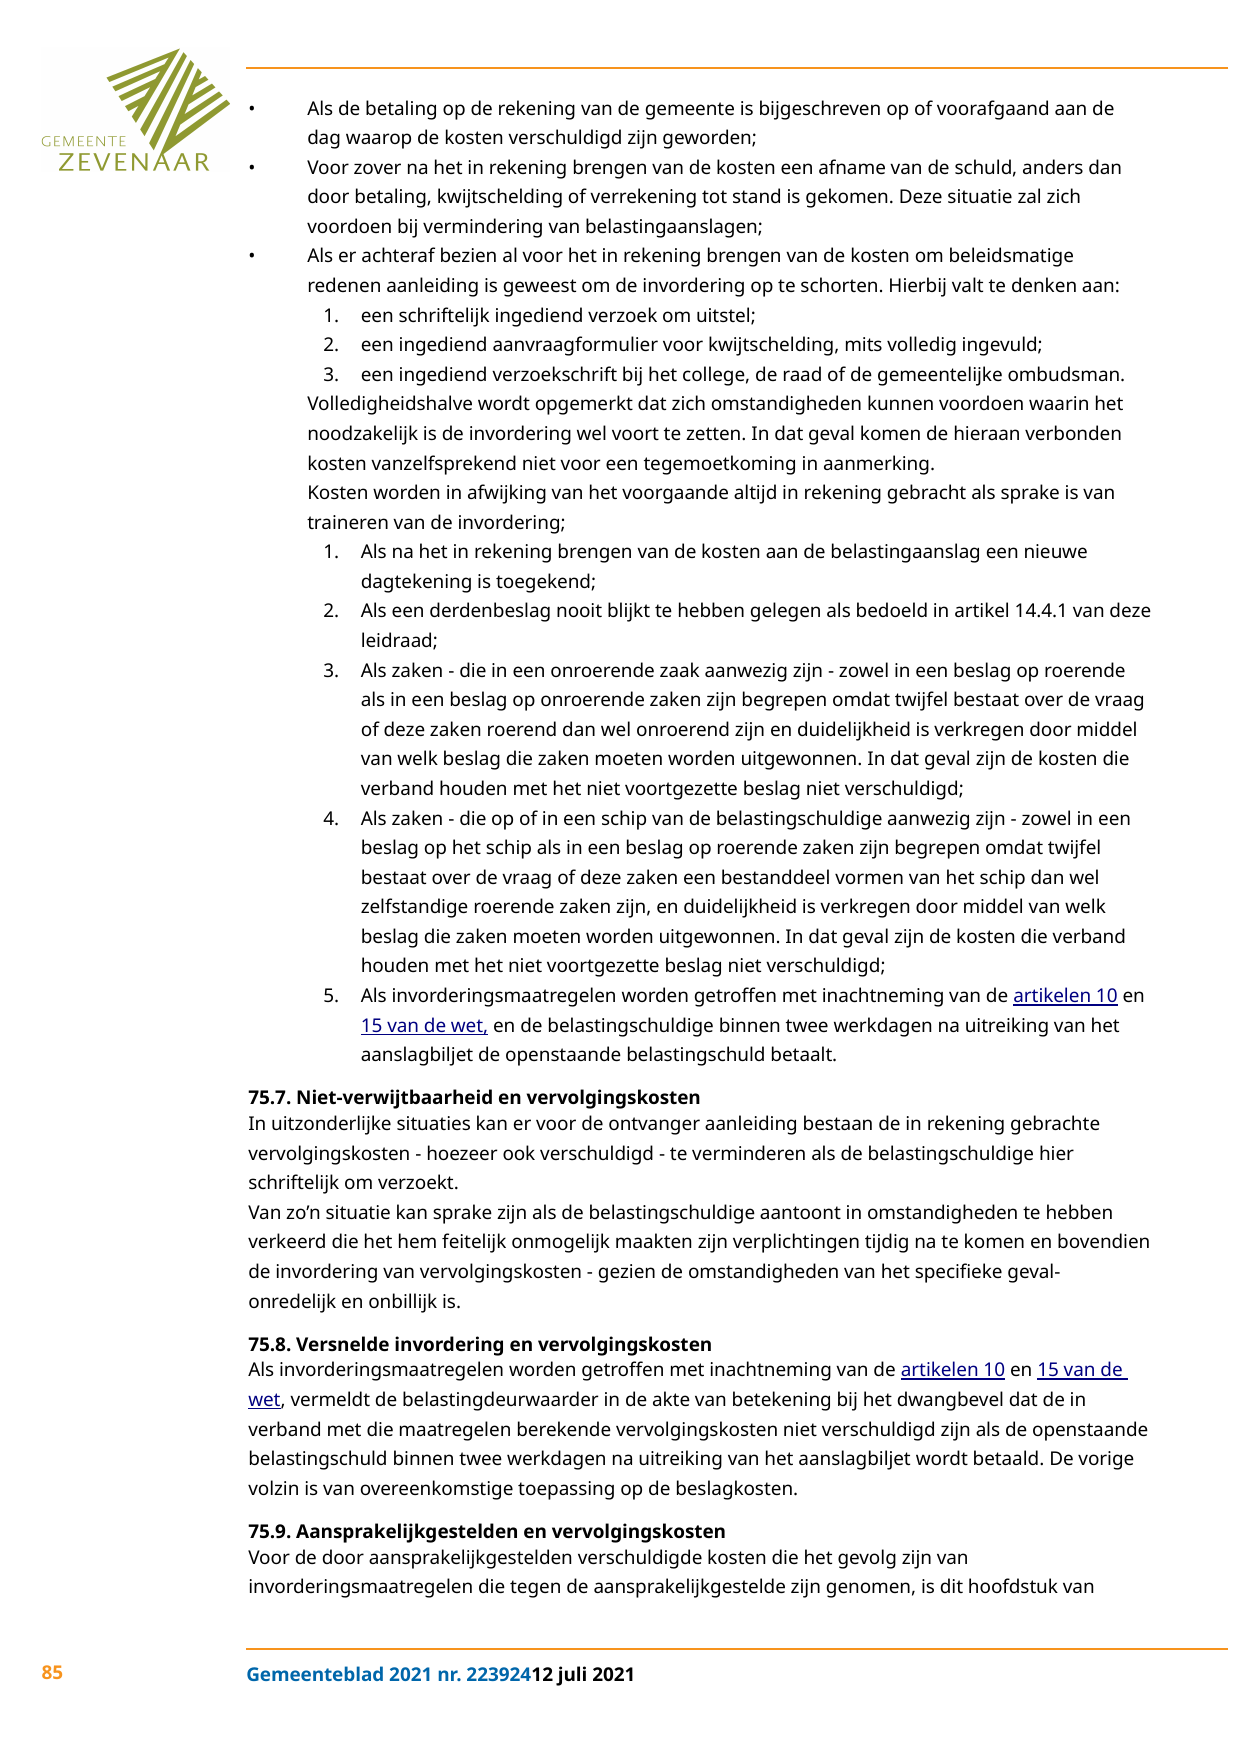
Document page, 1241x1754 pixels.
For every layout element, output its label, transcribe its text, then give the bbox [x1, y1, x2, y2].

text 75.9. Aansprakelijkgestelden en vervolgingskosten [248, 1518, 1152, 1544]
text Van zo’n situatie kan sprake zijn als de belastingschuldige aantoont in omstandigheden te hebben verkeerd die het hem feitelijk onmogelijk maakten zijn verplichtingen tijdig na te komen en bovendien de invordering van vervolgingskosten - gezien de omstandigheden van het specifieke geval- onredelijk en onbillijk is. [248, 1199, 1152, 1313]
text In uitzonderlijke situaties kan er voor de ontvanger aanleiding bestaan de in rekening gebrachte vervolgingskosten - hoezeer ook verschuldigd - te verminderen als de belastingschuldige hier schriftelijk om verzoekt. [248, 1110, 1152, 1195]
list Als invorderingsmaatregelen worden getroffen met inachtneming van de artikelen 10 en 15 van de wet, en de belastingschuldige binnen twee werkdagen na uitreiking van het aanslagbiljet de openstaande belastingschuld betaalt. [323, 982, 1152, 1067]
text 75.7. Niet-verwijtbaarheid en vervolgingskosten [248, 1084, 1152, 1110]
list een ingediend aanvraagformulier voor kwijtschelding, mits volledig ingevuld; [323, 331, 1152, 357]
list Kosten worden in afwijking van het voorgaande altijd in rekening gebracht als sprake is van traineren van de invordering; [248, 479, 1152, 535]
list Als zaken - die op of in een schip van de belastingschuldige aanwezig zijn - zowel in een beslag op het schip als in een beslag op roerende zaken zijn begrepen omdat twijfel bestaat over de vraag of deze zaken een bestanddeel vormen van het schip dan wel zelfstandige roerende zaken zijn, en duidelijkheid is verkregen door middel van welk beslag die zaken moeten worden uitgewonnen. In dat geval zijn de kosten die verband houden met het niet voortgezette beslag niet verschuldigd; [323, 805, 1152, 978]
picture [41, 47, 231, 172]
list Volledigheidshalve wordt opgemerkt dat zich omstandigheden kunnen voordoen waarin het noodzakelijk is de invordering wel voort te zetten. In dat geval komen de hieraan verbonden kosten vanzelfsprekend niet voor een tegemoetkoming in aanmerking. [248, 391, 1152, 476]
list Als de betaling op de rekening van de gemeente is bijgeschreven op of voorafgaand aan de dag waarop de kosten verschuldigd zijn geworden; [248, 95, 1152, 150]
list Als zaken - die in een onroerende zaak aanwezig zijn - zowel in een beslag op roerende als in een beslag op onroerende zaken zijn begrepen omdat twijfel bestaat over de vraag of deze zaken roerend dan wel onroerend zijn en duidelijkheid is verkregen door middel van welk beslag die zaken moeten worden uitgewonnen. In dat geval zijn de kosten die verband houden met het niet voortgezette beslag niet verschuldigd; [323, 657, 1152, 801]
list Als na het in rekening brengen van de kosten aan de belastingaanslag een nieuwe dagtekening is toegekend; [323, 538, 1152, 594]
text 75.8. Versnelde invordering en vervolgingskosten [248, 1331, 1152, 1357]
list Voor zover na het in rekening brengen van de kosten een afname van de schuld, anders dan door betaling, kwijtschelding of verrekening tot stand is gekomen. Deze situatie zal zich voordoen bij vermindering van belastingaanslagen; [248, 154, 1152, 239]
list Als een derdenbeslag nooit blijkt te hebben gelegen als bedoeld in artikel 14.4.1 van deze leidraad; [323, 598, 1152, 653]
text Voor de door aansprakelijkgestelden verschuldigde kosten die het gevolg zijn van invorderingsmaatregelen die tegen de aansprakelijkgestelde zijn genomen, is dit hoofdstuk van [248, 1544, 1152, 1599]
list een ingediend verzoekschrift bij het college, de raad of de gemeentelijke ombudsman. [323, 361, 1152, 387]
text Als invorderingsmaatregelen worden getroffen met inachtneming van de artikelen 10 en 15 van de wet, vermeldt de belastingdeurwaarder in de akte van betekening bij het dwangbevel dat de in verband met die maatregelen berekende vervolgingskosten niet verschuldigd zijn als de openstaande belastingschuld binnen twee werkdagen na uitreiking van het aanslagbiljet wordt betaald. De vorige volzin is van overeenkomstige toepassing op de beslagkosten. [248, 1357, 1152, 1501]
list een schriftelijk ingediend verzoek om uitstel; [323, 302, 1152, 328]
list Als er achteraf bezien al voor het in rekening brengen van de kosten om beleidsmatige redenen aanleiding is geweest om de invordering op te schorten. Hierbij valt te denken aan: [248, 243, 1152, 298]
